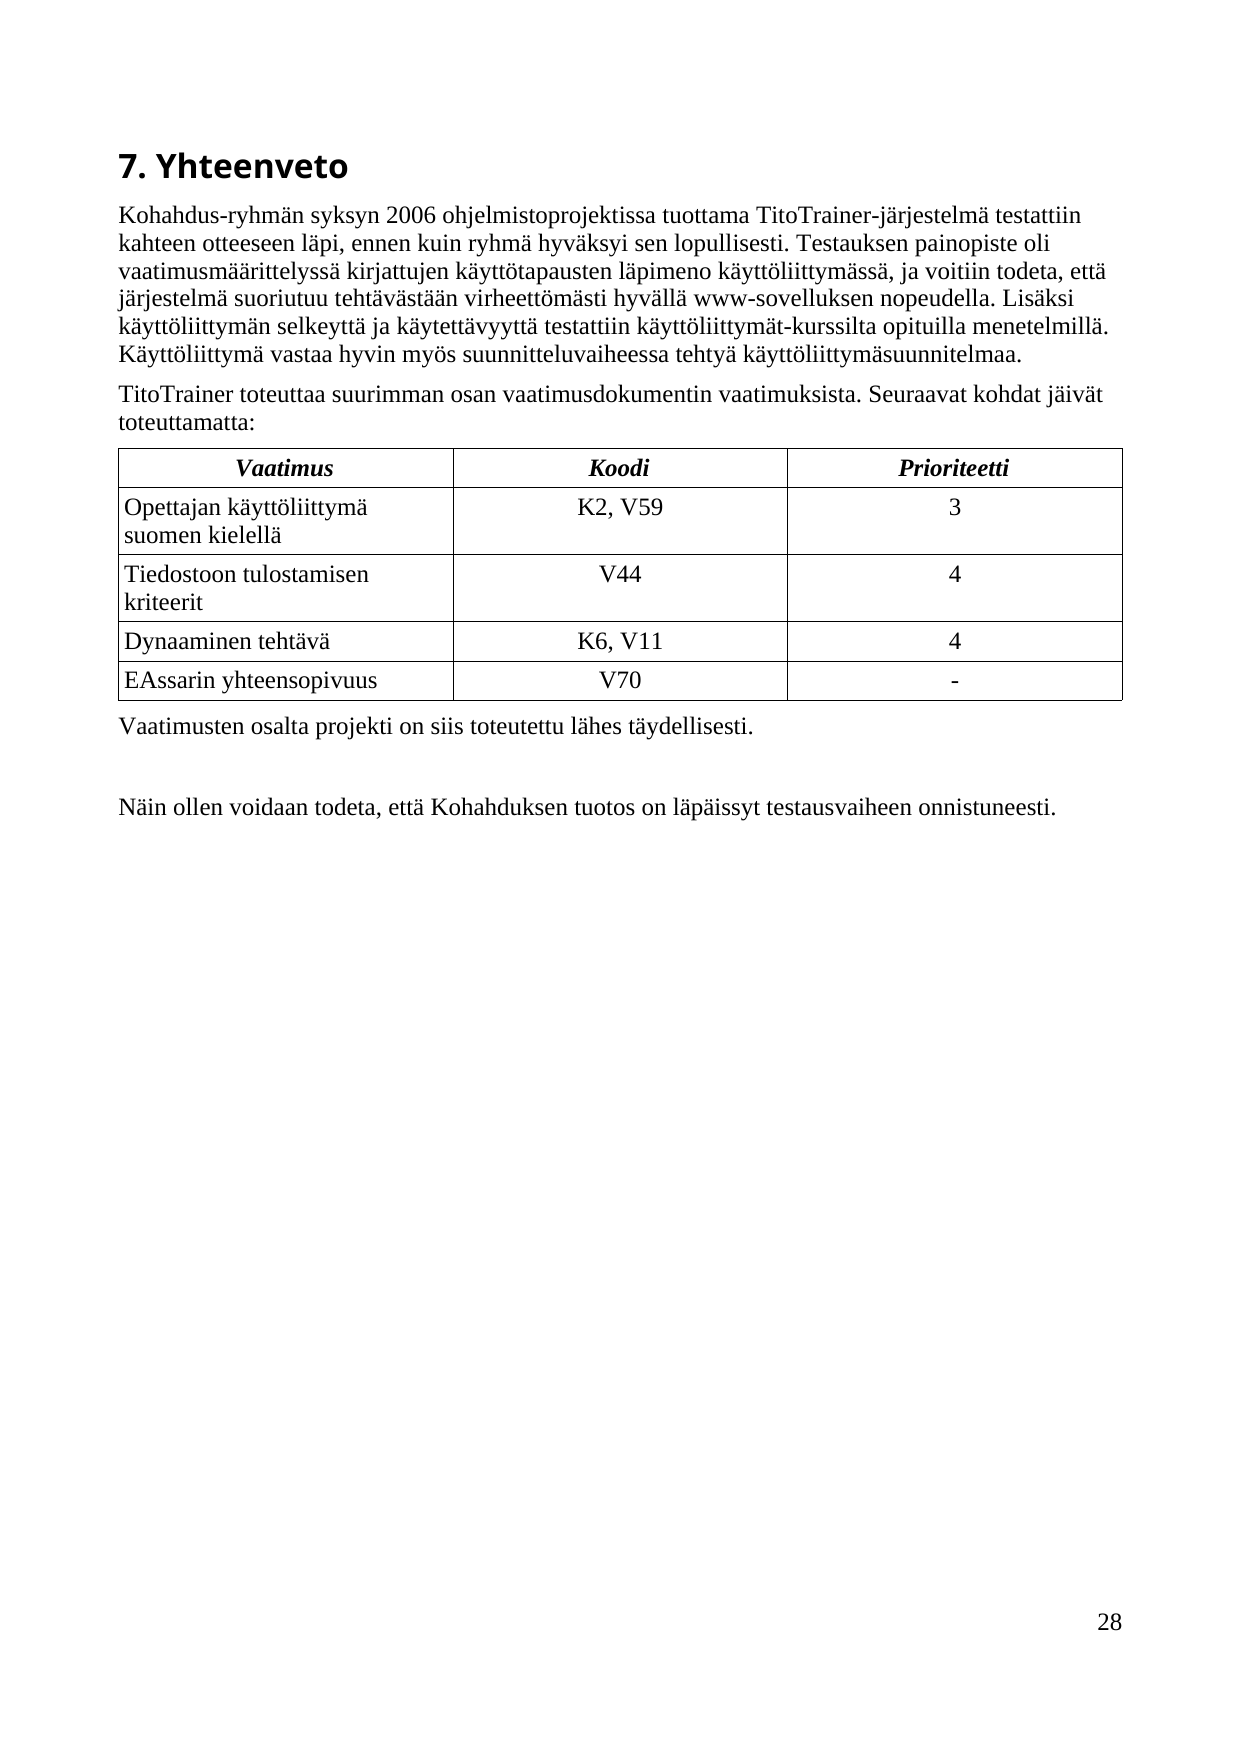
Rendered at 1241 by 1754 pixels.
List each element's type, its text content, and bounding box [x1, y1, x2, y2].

table_cell V44 [454, 555, 787, 621]
table_header Vaatimus [119, 449, 453, 487]
table_cell - [788, 662, 1122, 700]
table_cell 3 [788, 488, 1122, 554]
table_cell EAssarin yhteensopivuus [119, 662, 453, 700]
text TitoTrainer toteuttaa suurimman osan vaatimusdokumentin vaatimuksista. Seuraavat kohdat jäivät toteuttamatta: [118, 380, 1122, 436]
table_cell K6, V11 [454, 622, 787, 661]
subtitle 7. Yhteenveto [118, 143, 1122, 189]
table_cell K2, V59 [454, 488, 787, 554]
table_header Prioriteetti [788, 449, 1122, 487]
table_cell V70 [454, 662, 787, 700]
text Kohahdus-ryhmän syksyn 2006 ohjelmistoprojektissa tuottama TitoTrainer-järjestelmä testattiin kahteen otteeseen läpi, ennen kuin ryhmä hyväksyi sen lopullisesti. Testauksen painopiste oli vaatimusmäärittelyssä kirjattujen käyttötapausten läpimeno käyttöliittymässä, ja voitiin todeta, että järjestelmä suoriutuu tehtävästään virheettömästi hyvällä www-sovelluksen nopeudella. Lisäksi käyttöliittymän selkeyttä ja käytettävyyttä testattiin käyttöliittymät-kurssilta opituilla menetelmillä. Käyttöliittymä vastaa hyvin myös suunnitteluvaiheessa tehtyä käyttöliittymäsuunnitelmaa. [118, 201, 1122, 368]
table_cell 4 [788, 622, 1122, 661]
table_header Koodi [454, 449, 787, 487]
table_cell 4 [788, 555, 1122, 621]
table_cell Opettajan käyttöliittymä suomen kielellä [119, 488, 453, 554]
text Vaatimusten osalta projekti on siis toteutettu lähes täydellisesti. [118, 712, 1122, 740]
table_cell Tiedostoon tulostamisen kriteerit [119, 555, 453, 621]
table_cell Dynaaminen tehtävä [119, 622, 453, 661]
text Näin ollen voidaan todeta, että Kohahduksen tuotos on läpäissyt testausvaiheen onnistuneesti. [118, 793, 1122, 820]
